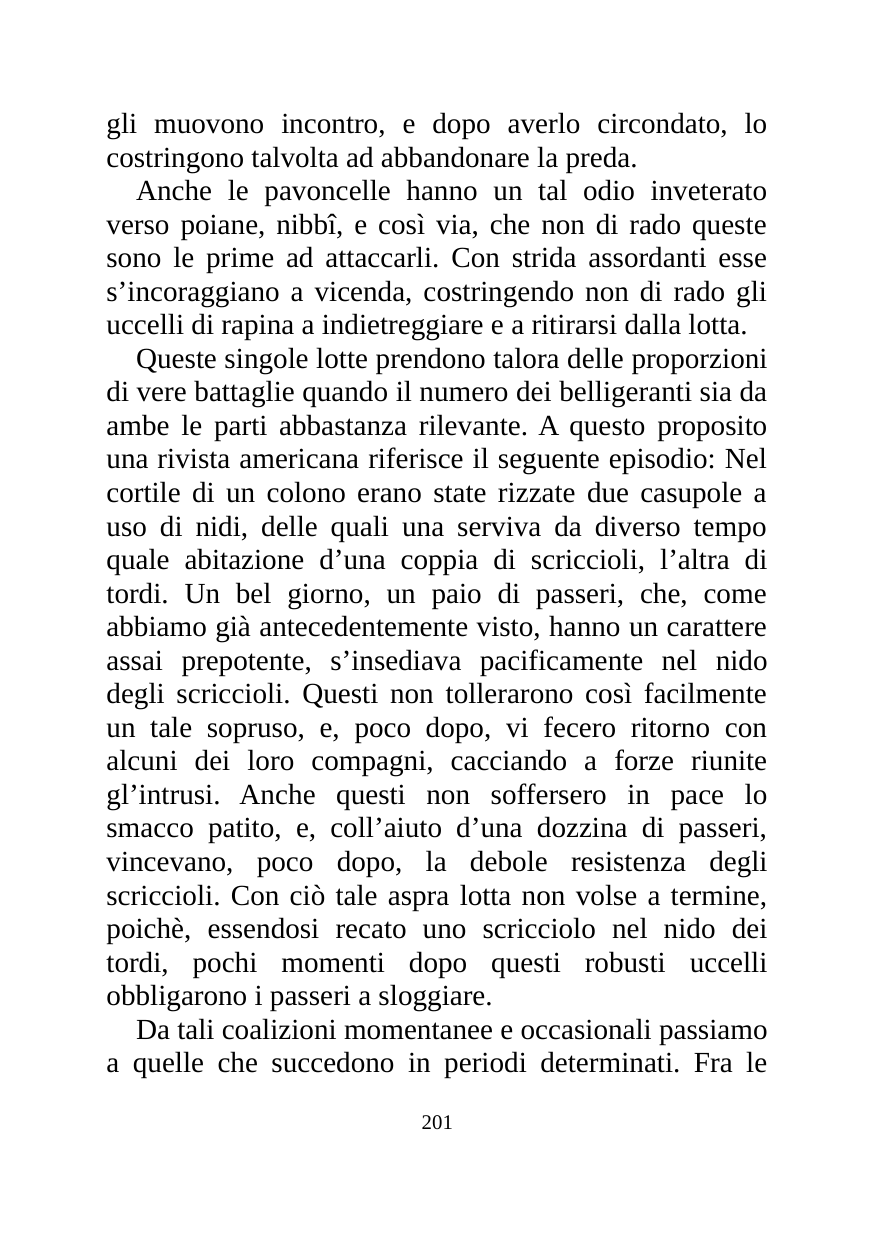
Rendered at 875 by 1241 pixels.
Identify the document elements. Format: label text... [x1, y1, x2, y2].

text Da tali coalizioni momentanee e occasionali passiamo a quelle che succedono in periodi determinati. Fra le [106, 1012, 768, 1079]
text Anche le pavoncelle hanno un tal odio inveterato verso poiane, nibbî, e così via, che non di rado queste sono le prime ad attaccarli. Con strida assordanti esse s’incoraggiano a vicenda, costringendo non di rado gli uccelli di rapina a indietreggiare e a ritirarsi dalla lotta. [106, 173, 768, 341]
text Queste singole lotte prendono talora delle proporzioni di vere battaglie quando il numero dei belligeranti sia da ambe le parti abbastanza rilevante. A questo proposito una rivista americana riferisce il seguente episodio: Nel cortile di un colono erano state rizzate due casupole a uso di nidi, delle quali una serviva da diverso tempo quale abitazione d’una coppia di scriccioli, l’altra di tordi. Un bel giorno, un paio di passeri, che, come abbiamo già antecedentemente visto, hanno un carattere assai prepotente, s’insediava pacificamente nel nido degli scriccioli. Questi non tollerarono così facilmente un tale sopruso, e, poco dopo, vi fecero ritorno con alcuni dei loro compagni, cacciando a forze riunite gl’intrusi. Anche questi non soffersero in pace lo smacco patito, e, coll’aiuto d’una dozzina di passeri, vincevano, poco dopo, la debole resistenza degli scriccioli. Con ciò tale aspra lotta non volse a termine, poichè, essendosi recato uno scricciolo nel nido dei tordi, pochi momenti dopo questi robusti uccelli obbligarono i passeri a sloggiare. [106, 341, 768, 1012]
text gli muovono incontro, e dopo averlo circondato, lo costringono talvolta ad abbandonare la preda. [106, 106, 768, 173]
